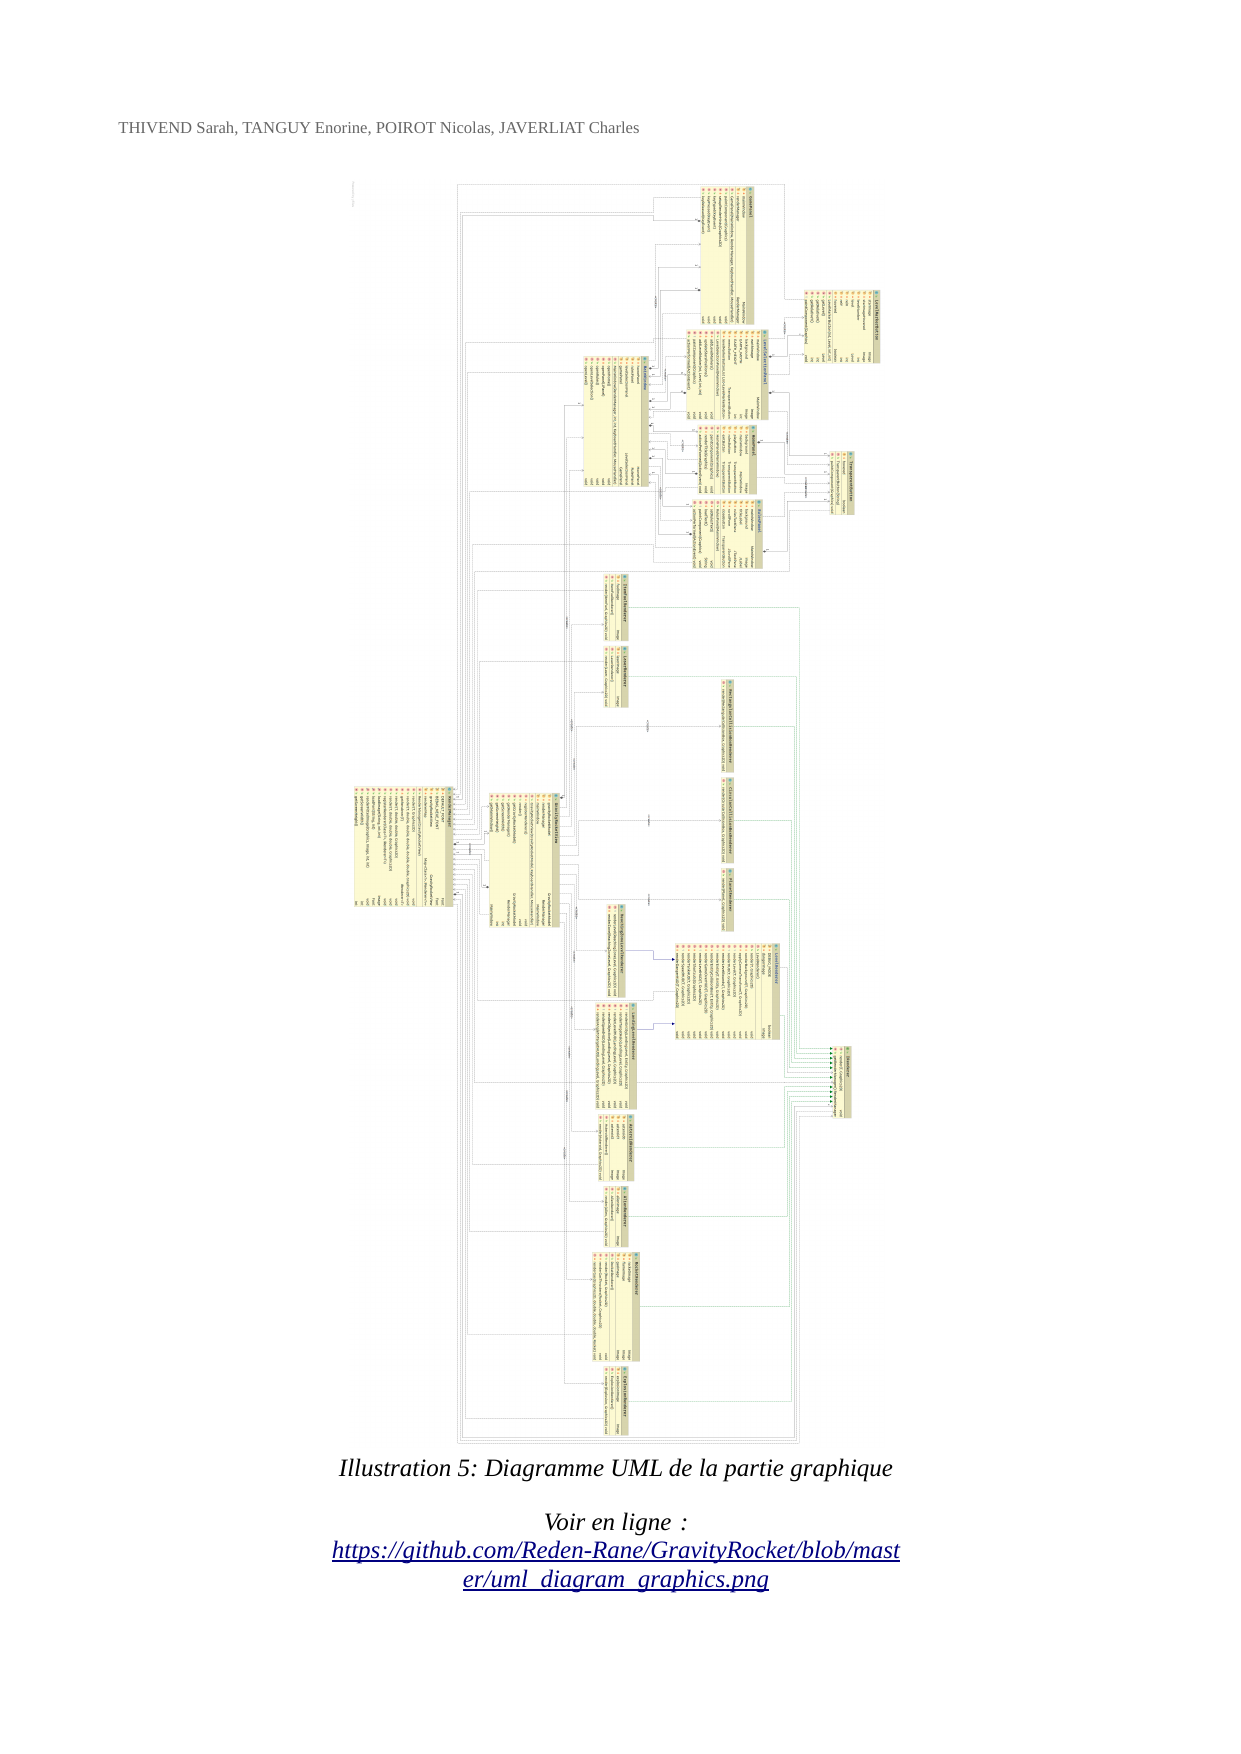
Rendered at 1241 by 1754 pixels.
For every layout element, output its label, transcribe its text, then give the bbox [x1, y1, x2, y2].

picture [349, 179, 885, 1448]
text Voir en ligne : https://github.com/Reden-Rane/GravityRocket/blob/master/uml_diagram_graphics.png [329, 1507, 904, 1593]
text Illustration 5: Diagramme UML de la partie graphique [329, 179, 904, 1482]
